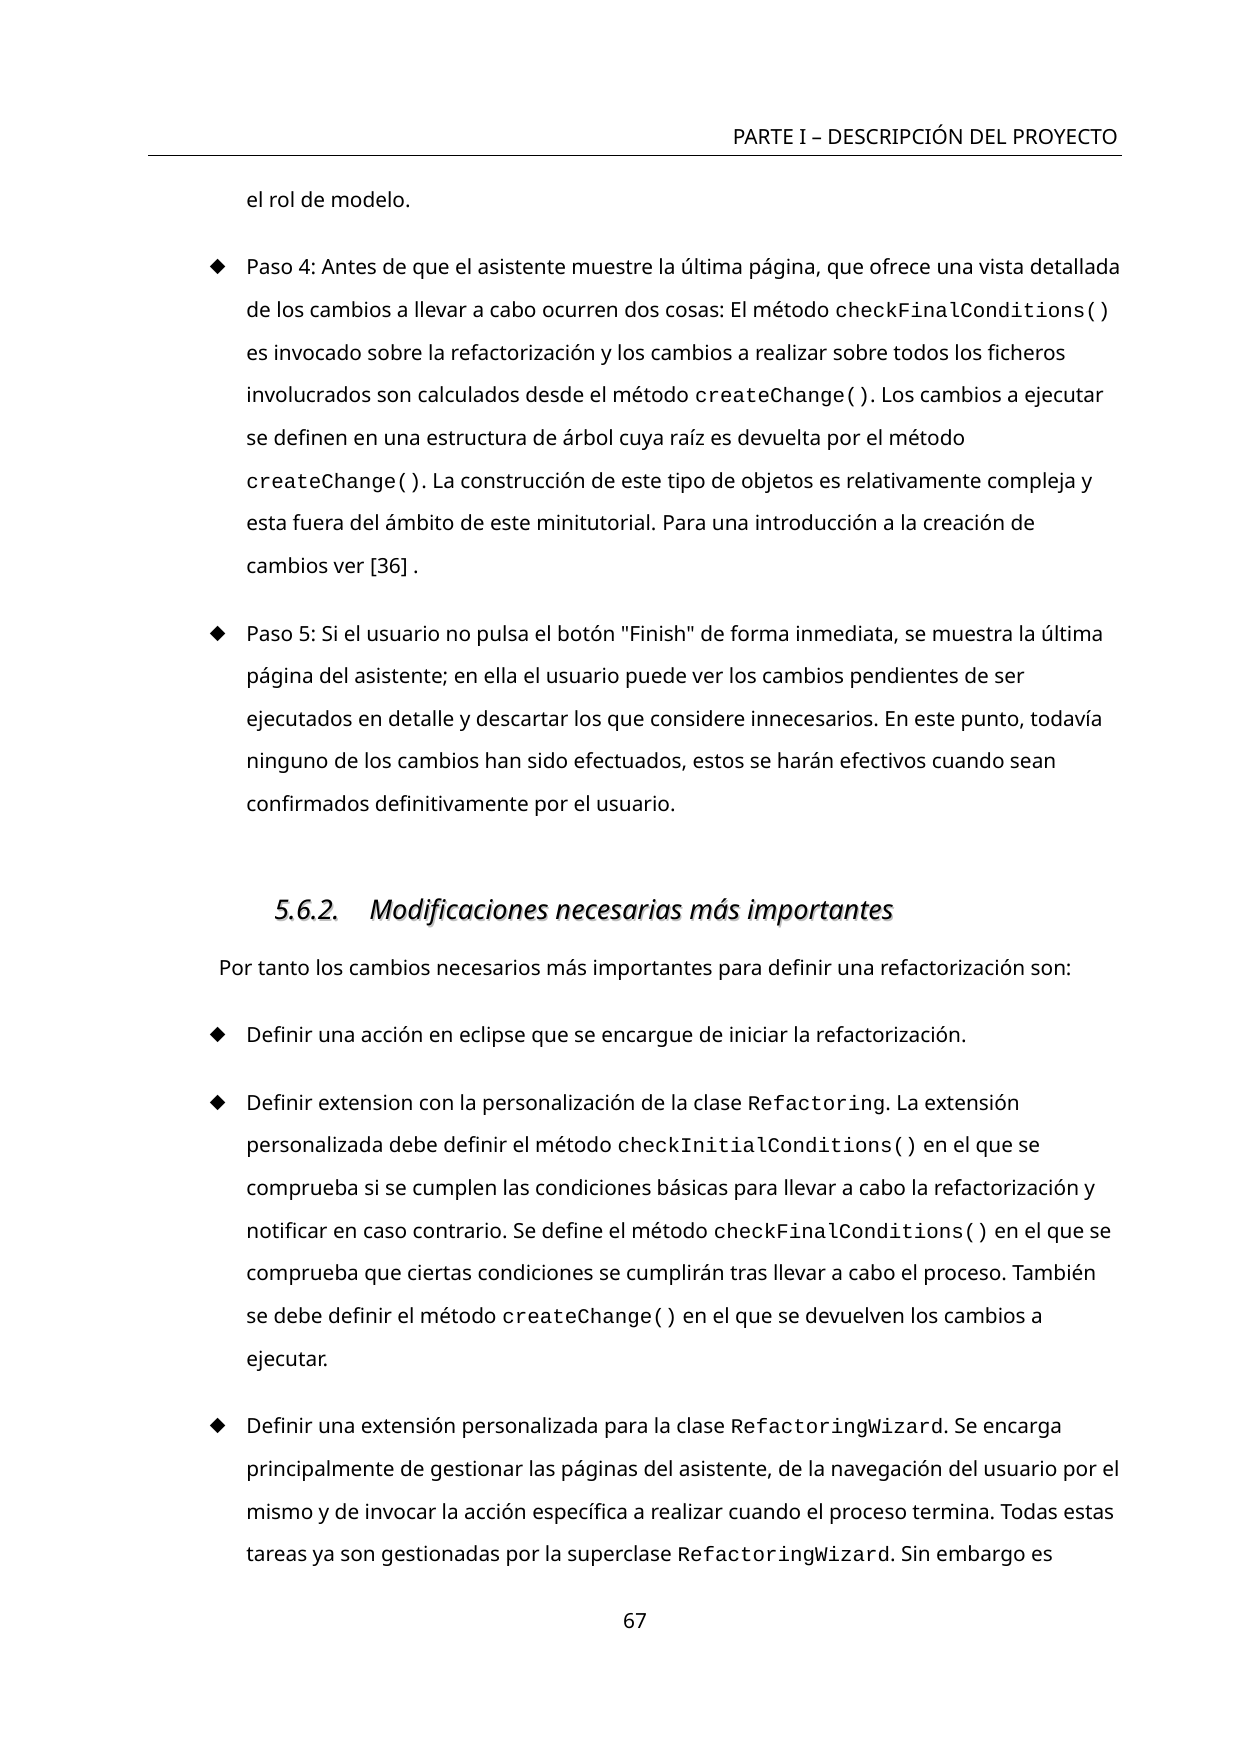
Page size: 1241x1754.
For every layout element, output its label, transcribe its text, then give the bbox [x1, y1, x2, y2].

list Paso 4: Antes de que el asistente muestre la última página, que ofrece una vista detallada de los cambios a llevar a cabo ocurren dos cosas: El método checkFinalConditions() es invocado sobre la refactorización y los cambios a realizar sobre todos los ficheros involucrados son calculados desde el método createChange(). Los cambios a ejecutar se definen en una estructura de árbol cuya raíz es devuelta por el método createChange(). La construcción de este tipo de objetos es relativamente compleja y esta fuera del ámbito de este minitutorial. Para una introducción a la creación de cambios ver [36] . [209, 252, 1122, 579]
list Definir una extensión personalizada para la clase RefactoringWizard. Se encarga principalmente de gestionar las páginas del asistente, de la navegación del usuario por el mismo y de invocar la acción específica a realizar cuando el proceso termina. Todas estas tareas ya son gestionadas por la superclase RefactoringWizard. Sin embargo es [209, 1411, 1122, 1568]
list Paso 5: Si el usuario no pulsa el botón "Finish" de forma inmediata, se muestra la última página del asistente; en ella el usuario puede ver los cambios pendientes de ser ejecutados en detalle y descartar los que considere innecesarios. En este punto, todavía ninguno de los cambios han sido efectuados, estos se harán efectivos cuando sean confirmados definitivamente por el usuario. [209, 619, 1122, 817]
subtitle Modificaciones necesarias más importantes [339, 891, 1122, 928]
list Definir una acción en eclipse que se encargue de iniciar la refactorización. [209, 1020, 1122, 1049]
list el rol de modelo. [209, 185, 1122, 213]
text Por tanto los cambios necesarios más importantes para definir una refactorización son: [148, 953, 1122, 981]
list Definir extension con la personalización de la clase Refactoring. La extensión personalizada debe definir el método checkInitialConditions() en el que se comprueba si se cumplen las condiciones básicas para llevar a cabo la refactorización y notificar en caso contrario. Se define el método checkFinalConditions() en el que se comprueba que ciertas condiciones se cumplirán tras llevar a cabo el proceso. También se debe definir el método createChange() en el que se devuelven los cambios a ejecutar. [209, 1088, 1122, 1372]
